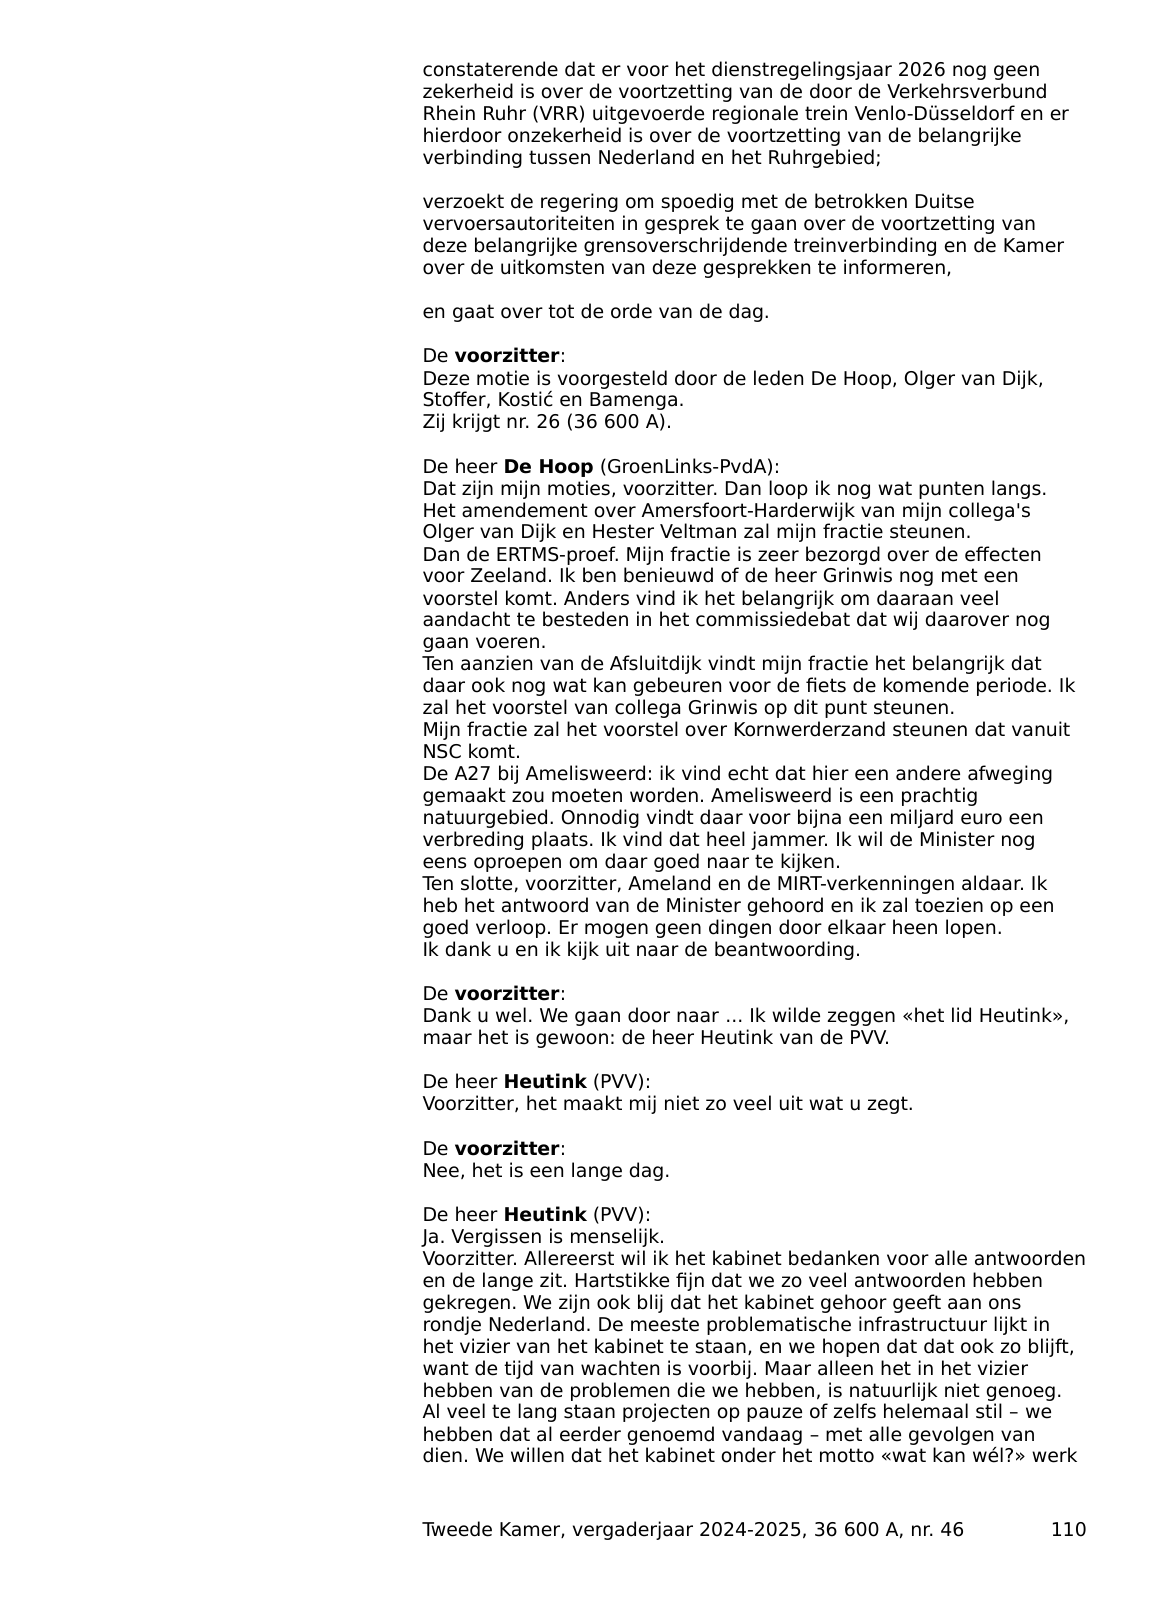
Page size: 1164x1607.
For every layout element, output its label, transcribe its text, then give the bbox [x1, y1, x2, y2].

text De voorzitter: [422, 345, 1087, 367]
text Dank u wel. We gaan door naar ... Ik wilde zeggen «het lid Heutink», maar het is gewoon: de heer Heutink van de PVV. [422, 1005, 1087, 1049]
text Ik dank u en ik kijk uit naar de beantwoording. [422, 939, 1087, 961]
text Mijn fractie zal het voorstel over Kornwerderzand steunen dat vanuit NSC komt. [422, 719, 1087, 763]
text De voorzitter: [422, 983, 1087, 1005]
text Zij krijgt nr. 26 (36 600 A). [422, 411, 1087, 433]
text Nee, het is een lange dag. [422, 1159, 1087, 1181]
text Voorzitter. Allereerst wil ik het kabinet bedanken voor alle antwoorden en de lange zit. Hartstikke fijn dat we zo veel antwoorden hebben gekregen. We zijn ook blij dat het kabinet gehoor geeft aan ons rondje Nederland. De meeste problematische infrastructuur lijkt in het vizier van het kabinet te staan, en we hopen dat dat ook zo blijft, want de tijd van wachten is voorbij. Maar alleen het in het vizier hebben van de problemen die we hebben, is natuurlijk niet genoeg. Al veel te lang staan projecten op pauze of zelfs helemaal stil – we hebben dat al eerder genoemd vandaag – met alle gevolgen van dien. We willen dat het kabinet onder het motto «wat kan wél?» werk [422, 1248, 1087, 1467]
text Voorzitter, het maakt mij niet zo veel uit wat u zegt. [422, 1093, 1087, 1115]
text verzoekt de regering om spoedig met de betrokken Duitse vervoersautoriteiten in gesprek te gaan over de voortzetting van deze belangrijke grensoverschrijdende treinverbinding en de Kamer over de uitkomsten van deze gesprekken te informeren, [422, 191, 1087, 279]
text De heer Heutink (PVV): [422, 1204, 1087, 1226]
text Ten aanzien van de Afsluitdijk vindt mijn fractie het belangrijk dat daar ook nog wat kan gebeuren voor de fiets de komende periode. Ik zal het voorstel van collega Grinwis op dit punt steunen. [422, 653, 1087, 719]
text De heer Heutink (PVV): [422, 1071, 1087, 1093]
text Deze motie is voorgesteld door de leden De Hoop, Olger van Dijk, Stoffer, Kostić en Bamenga. [422, 367, 1087, 411]
text en gaat over tot de orde van de dag. [422, 301, 1087, 323]
text De voorzitter: [422, 1137, 1087, 1159]
text De heer De Hoop (GroenLinks-PvdA): [422, 456, 1087, 477]
text Dat zijn mijn moties, voorzitter. Dan loop ik nog wat punten langs. Het amendement over Amersfoort-Harderwijk van mijn collega's Olger van Dijk en Hester Veltman zal mijn fractie steunen. [422, 477, 1087, 543]
text Ten slotte, voorzitter, Ameland en de MIRT-verkenningen aldaar. Ik heb het antwoord van de Minister gehoord en ik zal toezien op een goed verloop. Er mogen geen dingen door elkaar heen lopen. [422, 873, 1087, 939]
text Ja. Vergissen is menselijk. [422, 1226, 1087, 1248]
text constaterende dat er voor het dienstregelingsjaar 2026 nog geen zekerheid is over de voortzetting van de door de Verkehrsverbund Rhein Ruhr (VRR) uitgevoerde regionale trein Venlo-Düsseldorf en er hierdoor onzekerheid is over de voortzetting van de belangrijke verbinding tussen Nederland en het Ruhrgebied; [422, 59, 1087, 169]
text Dan de ERTMS-proef. Mijn fractie is zeer bezorgd over de effecten voor Zeeland. Ik ben benieuwd of de heer Grinwis nog met een voorstel komt. Anders vind ik het belangrijk om daaraan veel aandacht te besteden in het commissiedebat dat wij daarover nog gaan voeren. [422, 543, 1087, 653]
text De A27 bij Amelisweerd: ik vind echt dat hier een andere afweging gemaakt zou moeten worden. Amelisweerd is een prachtig natuurgebied. Onnodig vindt daar voor bijna een miljard euro een verbreding plaats. Ik vind dat heel jammer. Ik wil de Minister nog eens oproepen om daar goed naar te kijken. [422, 763, 1087, 873]
